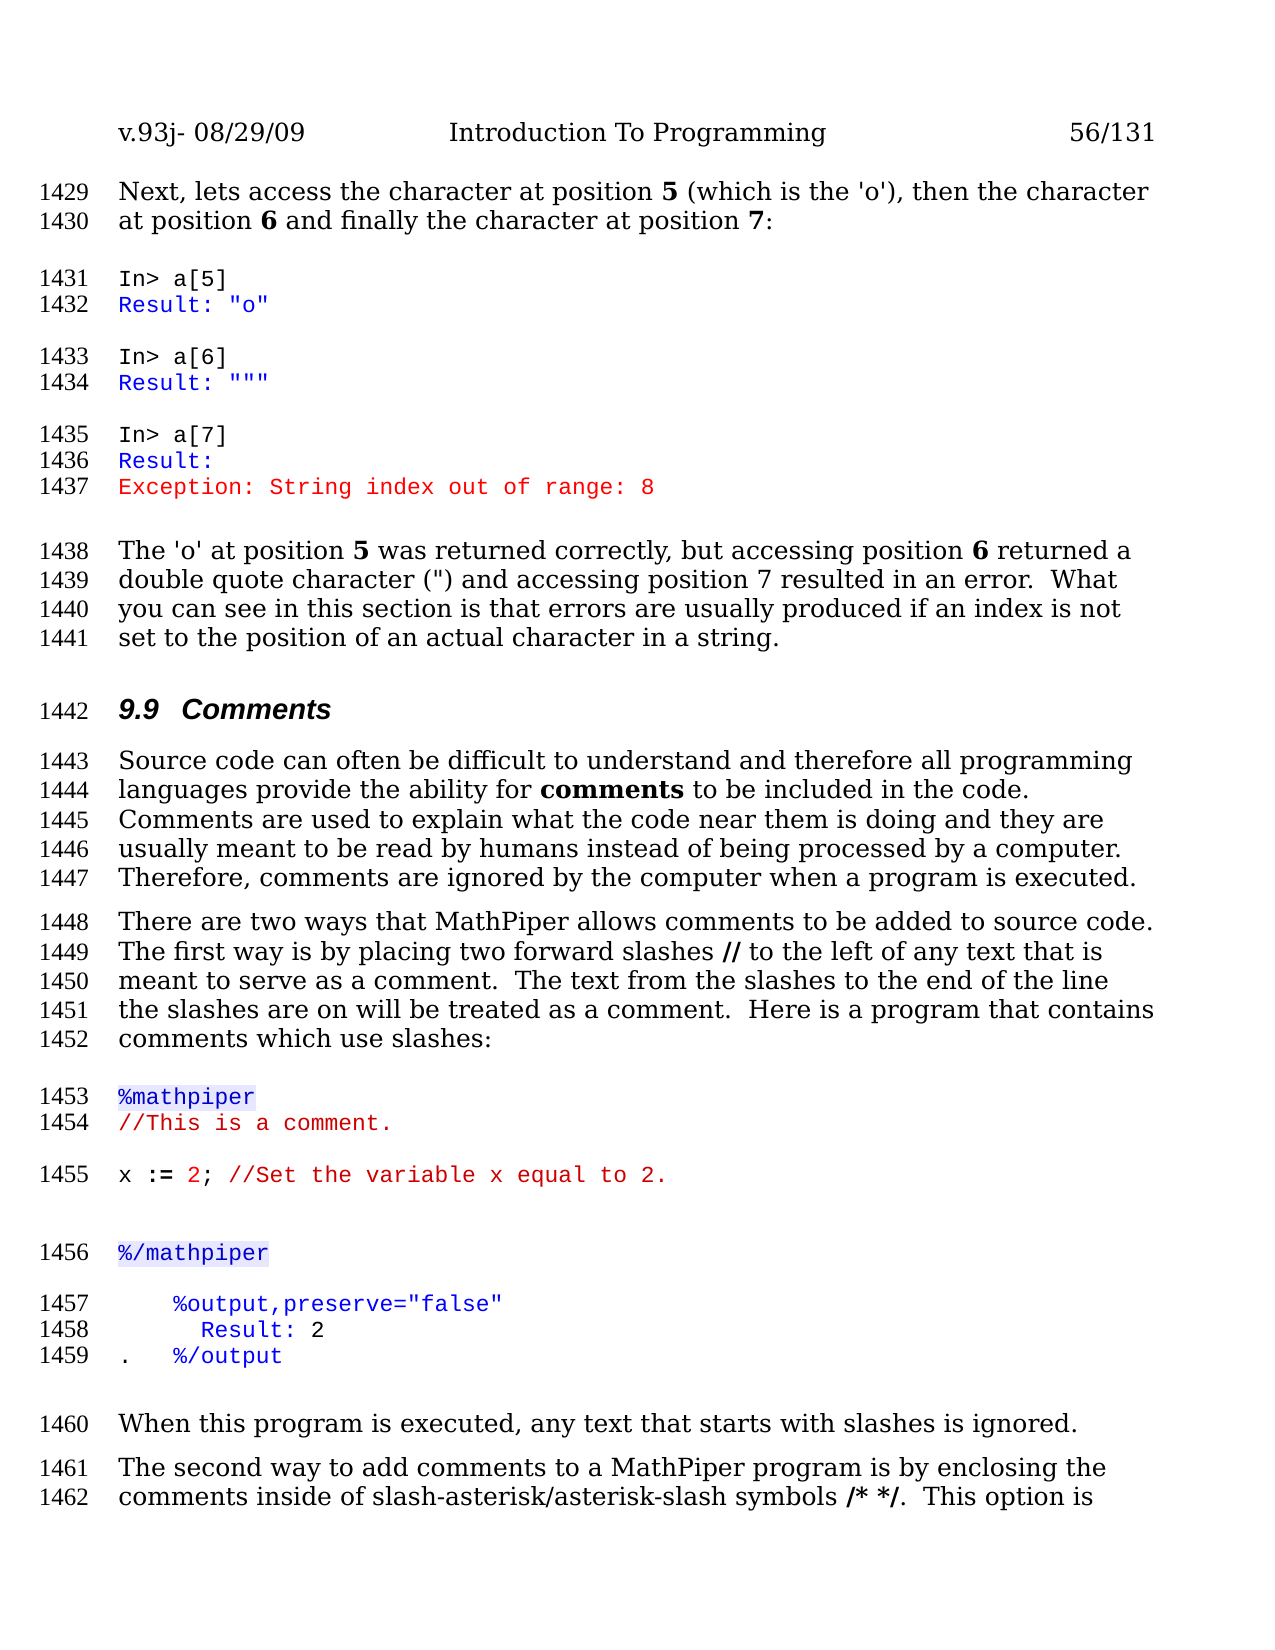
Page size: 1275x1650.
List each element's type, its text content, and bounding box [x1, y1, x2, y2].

text Next, lets access the character at position 5 (which is the 'o'), then the character at position 6 and finally the character at position 7: [118, 177, 1157, 236]
text Source code can often be difficult to understand and therefore all programming languages provide the ability for comments to be included in the code. Comments are used to explain what the code near them is doing and they are usually meant to be read by humans instead of being processed by a computer. Therefore, comments are ignored by the computer when a program is executed. [118, 746, 1157, 892]
text The second way to add comments to a MathPiper program is by enclosing the comments inside of slash-asterisk/asterisk-slash symbols /* */. This option is [118, 1453, 1157, 1512]
text When this program is executed, any text that starts with slashes is ignored. [118, 1409, 1157, 1438]
text Result: "o" [118, 293, 1157, 319]
text Result: [118, 449, 1157, 475]
text %mathpiper [118, 1085, 1157, 1111]
text Result: """ [118, 371, 1157, 397]
text Exception: String index out of range: 8 [118, 475, 1157, 501]
text . %/output [118, 1345, 1157, 1371]
text //This is a comment. [118, 1111, 1157, 1137]
text In> a[7] [118, 423, 1157, 449]
text There are two ways that MathPiper allows comments to be added to source code. The first way is by placing two forward slashes // to the left of any text that is meant to serve as a comment. The text from the slashes to the end of the line the slashes are on will be treated as a comment. Here is a program that contains comments which use slashes: [118, 907, 1157, 1053]
text %output,preserve="false" [118, 1293, 1157, 1319]
text Result: 2 [118, 1319, 1157, 1345]
text The 'o' at position 5 was returned correctly, but accessing position 6 returned a double quote character (") and accessing position 7 resulted in an error. What you can see in this section is that errors are usually produced if an index is not set to the position of an actual character in a string. [118, 536, 1157, 653]
subtitle Comments [118, 692, 1157, 725]
text x := 2; //Set the variable x equal to 2. [118, 1163, 1157, 1189]
text In> a[6] [118, 345, 1157, 371]
text In> a[5] [118, 267, 1157, 293]
text %/mathpiper [118, 1241, 1157, 1267]
